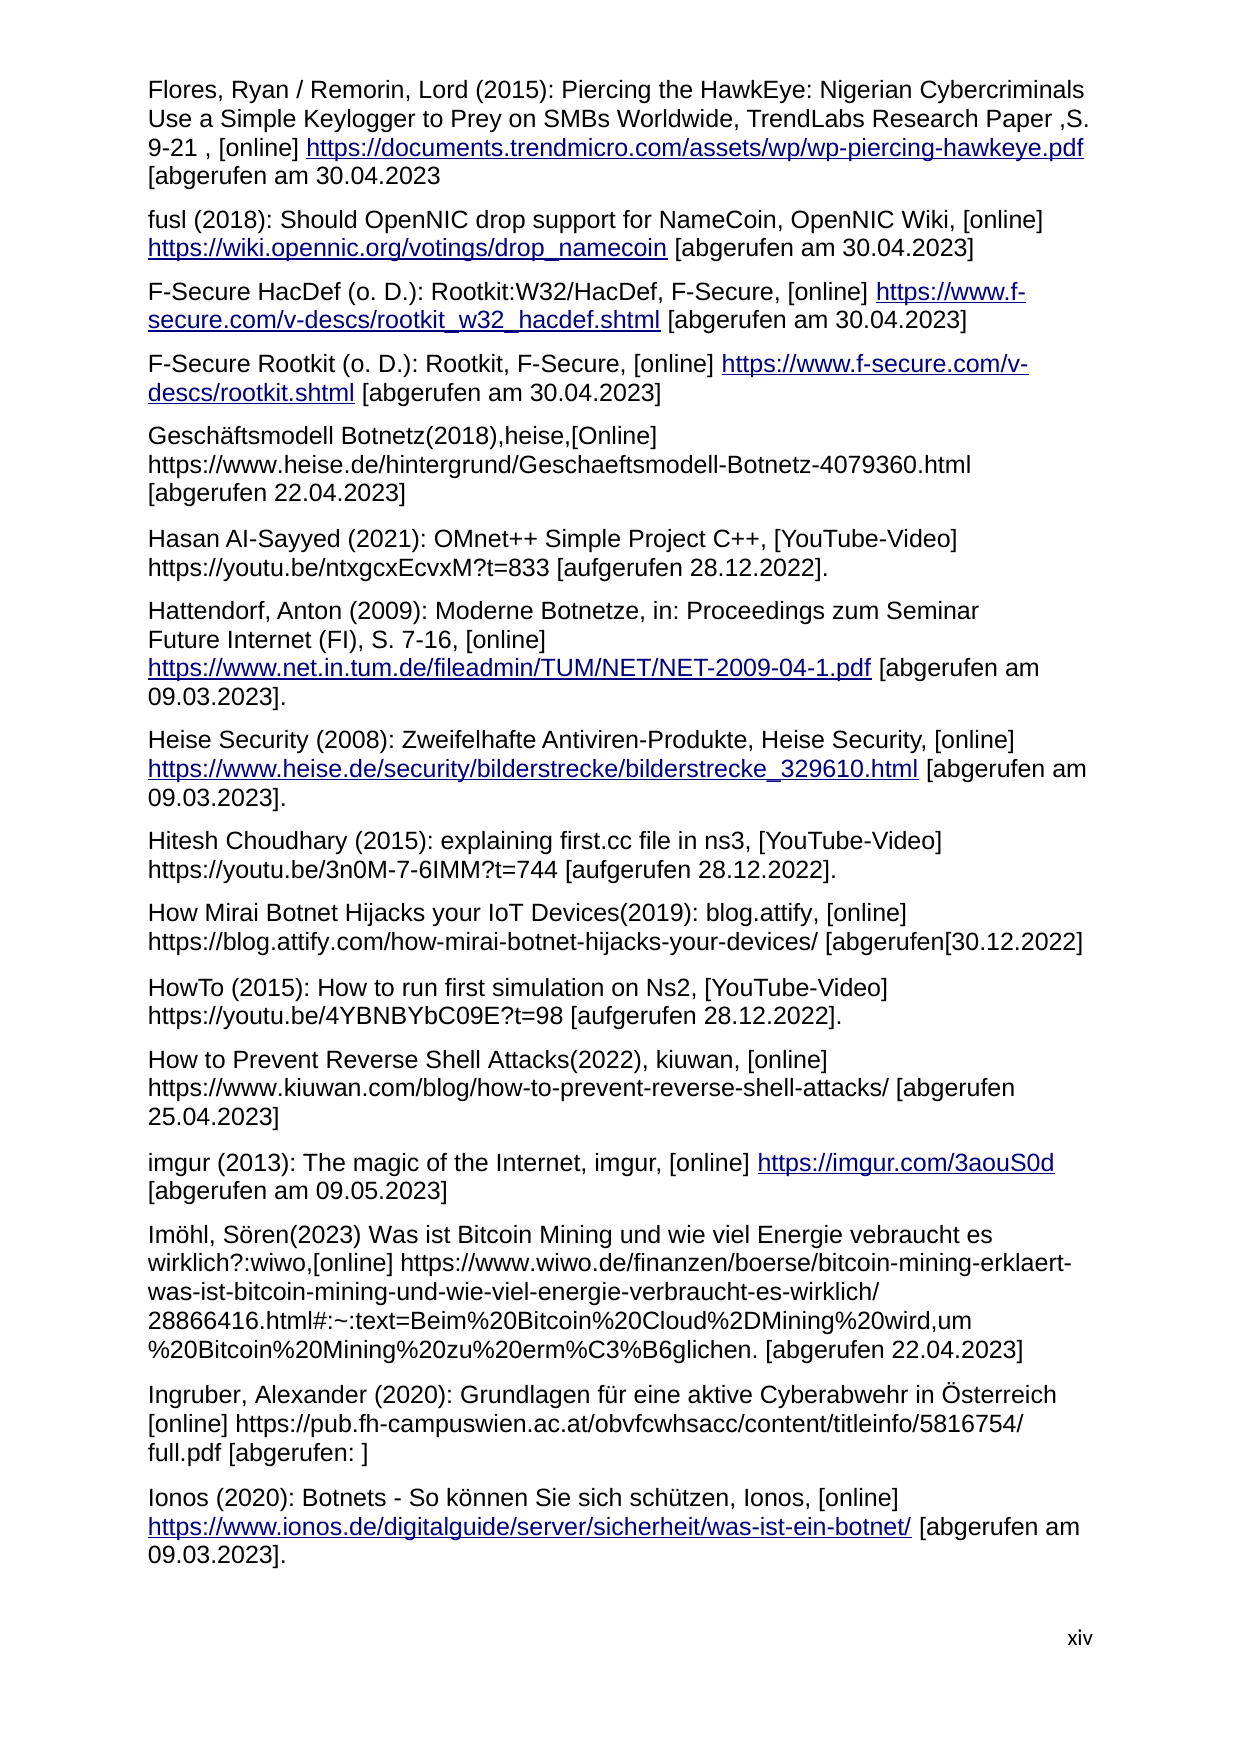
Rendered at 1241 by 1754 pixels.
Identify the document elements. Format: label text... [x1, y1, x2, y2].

text How Mirai Botnet Hijacks your IoT Devices(2019): blog.attify, [online] https://blog.attify.com/how-mirai-botnet-hijacks-your-devices/ [abgerufen[30.12.2022] [148, 898, 1093, 956]
text Hasan AI-Sayyed (2021): OMnet++ Simple Project C++, [YouTube-Video] https://youtu.be/ntxgcxEcvxM?t=833 [aufgerufen 28.12.2022]. [148, 524, 1093, 581]
text Ionos (2020): Botnets - So können Sie sich schützen, Ionos, [online] https://www.ionos.de/digitalguide/server/sicherheit/was-ist-ein-botnet/ [abgerufen am 09.03.2023]. [148, 1483, 1093, 1569]
text Imöhl, Sören(2023) Was ist Bitcoin Mining und wie viel Energie vebraucht es wirklich?:wiwo,[online] https://www.wiwo.de/finanzen/boerse/bitcoin-mining-erklaert-was-ist-bitcoin-mining-und-wie-viel-energie-verbraucht-es-wirklich/28866416.html#:~:text=Beim%20Bitcoin%20Cloud%2DMining%20wird,um%20Bitcoin%20Mining%20zu%20erm%C3%B6glichen. [abgerufen 22.04.2023] [148, 1219, 1093, 1363]
text Heise Security (2008): Zweifelhafte Antiviren-Produkte, Heise Security, [online] https://www.heise.de/security/bilderstrecke/bilderstrecke_329610.html [abgerufen am 09.03.2023]. [148, 725, 1093, 812]
text fusl (2018): Should OpenNIC drop support for NameCoin, OpenNIC Wiki, [online] https://wiki.opennic.org/votings/drop_namecoin [abgerufen am 30.04.2023] [148, 204, 1093, 262]
text imgur (2013): The magic of the Internet, imgur, [online] https://imgur.com/3aouS0d [abgerufen am 09.05.2023] [148, 1147, 1093, 1205]
text Hitesh Choudhary (2015): explaining first.cc file in ns3, [YouTube-Video] https://youtu.be/3n0M-7-6IMM?t=744 [aufgerufen 28.12.2022]. [148, 826, 1093, 884]
text F-Secure Rootkit (o. D.): Rootkit, F-Secure, [online] https://www.f-secure.com/v-descs/rootkit.shtml [abgerufen am 30.04.2023] [148, 349, 1093, 406]
text Flores, Ryan / Remorin, Lord (2015): Piercing the HawkEye: Nigerian Cybercriminals Use a Simple Keylogger to Prey on SMBs Worldwide, TrendLabs Research Paper ,S. 9-21 , [online] https://documents.trendmicro.com/assets/wp/wp-piercing-hawkeye.pdf [abgerufen am 30.04.2023 [148, 75, 1093, 190]
text Hattendorf, Anton (2009): Moderne Botnetze, in: Proceedings zum Seminar Future Internet (FI), S. 7-16, [online] https://www.net.in.tum.de/fileadmin/TUM/NET/NET-2009-04-1.pdf [abgerufen am 09.03.2023]. [148, 596, 1093, 711]
text HowTo (2015): How to run first simulation on Ns2, [YouTube-Video] https://youtu.be/4YBNBYbC09E?t=98 [aufgerufen 28.12.2022]. [148, 972, 1093, 1030]
text F-Secure HacDef (o. D.): Rootkit:W32/HacDef, F-Secure, [online] https://www.f-secure.com/v-descs/rootkit_w32_hacdef.shtml [abgerufen am 30.04.2023] [148, 277, 1093, 334]
text How to Prevent Reverse Shell Attacks(2022), kiuwan, [online] https://www.kiuwan.com/blog/how-to-prevent-reverse-shell-attacks/ [abgerufen 25.04.2023] [148, 1044, 1093, 1131]
text Geschäftsmodell Botnetz(2018),heise,[Online] https://www.heise.de/hintergrund/Geschaeftsmodell-Botnetz-4079360.html [abgerufen 22.04.2023] [148, 421, 1093, 507]
text Ingruber, Alexander (2020): Grundlagen für eine aktive Cyberabwehr in Österreich [online] https://pub.fh-campuswien.ac.at/obvfcwhsacc/content/titleinfo/5816754/full.pdf [abgerufen: ] [148, 1380, 1093, 1466]
